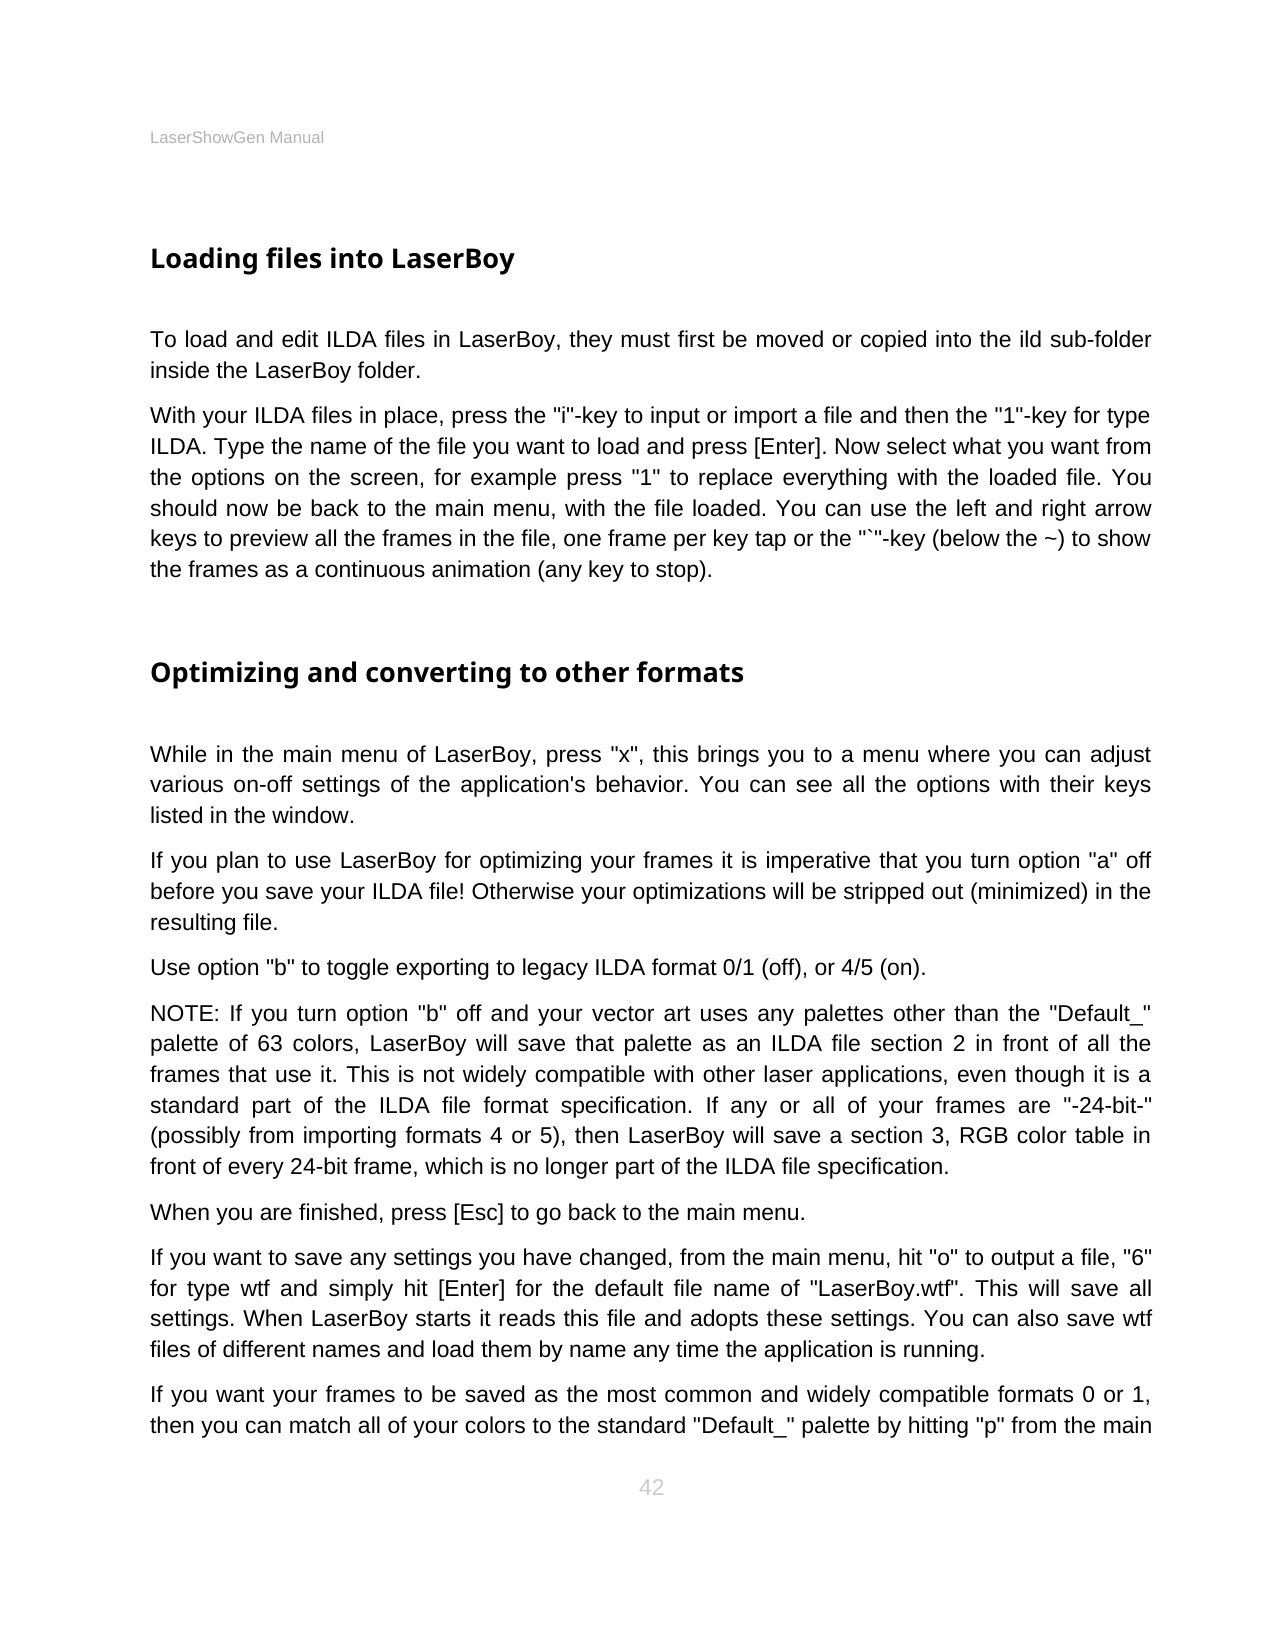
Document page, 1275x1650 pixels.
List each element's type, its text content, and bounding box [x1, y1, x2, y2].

text When you are finished, press [Esc] to go back to the main menu. [150, 1199, 1153, 1225]
text Use option "b" to toggle exporting to legacy ILDA format 0/1 (off), or 4/5 (on). [150, 955, 1153, 981]
text To load and edit ILDA files in LaserBoy, they must first be moved or copied into the ild sub-folder inside the LaserBoy folder. [150, 327, 1153, 383]
text While in the main menu of LaserBoy, press "x", this brings you to a menu where you can adjust various on-off settings of the application's behavior. You can see all the options with their keys listed in the window. [150, 741, 1153, 828]
text If you want to save any settings you have changed, from the main menu, hit "o" to output a file, "6" for type wtf and simply hit [Enter] for the default file name of "LaserBoy.wtf". This will save all settings. When LaserBoy starts it reads this file and adopts these settings. You can also save wtf files of different names and load them by name any time the application is running. [150, 1244, 1153, 1362]
text NOTE: If you turn option "b" off and your vector art uses any palettes other than the "Default_" palette of 63 colors, LaserBoy will save that palette as an ILDA file section 2 in front of all the frames that use it. This is not widely compatible with other laser applications, even though it is a standard part of the ILDA file format specification. If any or all of your frames are "-24-bit-" (possibly from importing formats 4 or 5), then LaserBoy will save a section 3, RGB color table in front of every 24-bit frame, which is no longer part of the ILDA file specification. [150, 1000, 1153, 1179]
subtitle Optimizing and converting to other formats [150, 654, 1153, 691]
text If you plan to use LaserBoy for optimizing your frames it is imperative that you turn option "a" off before you save your ILDA file! Otherwise your optimizations will be stripped out (minimized) in the resulting file. [150, 848, 1153, 935]
text If you want your frames to be saved as the most common and widely compatible formats 0 or 1, then you can match all of your colors to the standard "Default_" palette by hitting "p" from the main [150, 1382, 1153, 1438]
subtitle Loading files into LaserBoy [150, 239, 1153, 276]
text With your ILDA files in place, press the "i"-key to input or import a file and then the "1"-key for type ILDA. Type the name of the file you want to load and press [Enter]. Now select what you want from the options on the screen, for example press "1" to replace everything with the loaded file. You should now be back to the main menu, with the file loaded. You can use the left and right arrow keys to preview all the frames in the file, one frame per key tap or the "`"-key (below the ~) to show the frames as a continuous animation (any key to stop). [150, 403, 1153, 582]
